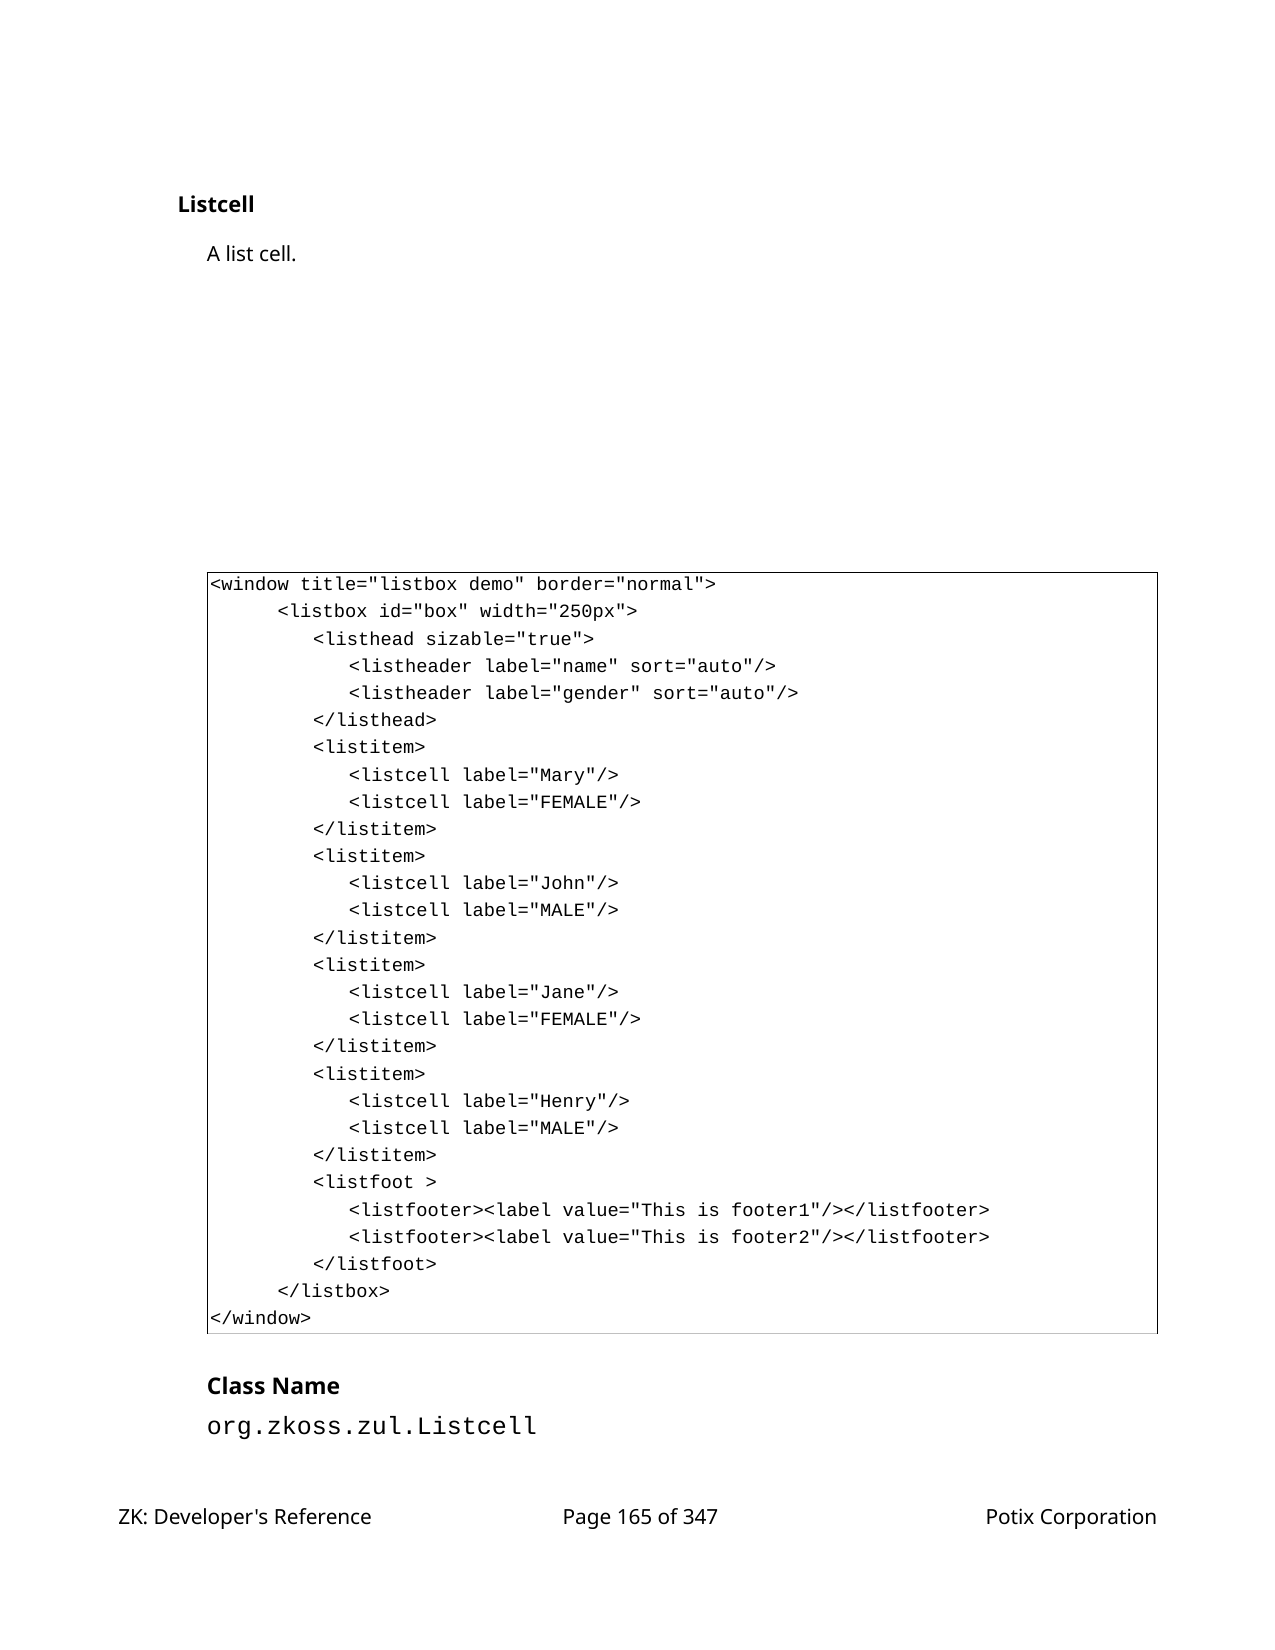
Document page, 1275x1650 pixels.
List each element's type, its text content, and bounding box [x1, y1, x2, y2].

text <listcell label="John"/> [208, 871, 1157, 895]
text </listitem> [208, 1034, 1157, 1058]
text <window title="listbox demo" border="normal"> [208, 573, 1157, 596]
subtitle Listcell [177, 189, 1157, 219]
text </listitem> [208, 1143, 1157, 1167]
text <listbox id="box" width="250px"> [208, 599, 1157, 623]
text <listitem> [208, 844, 1157, 868]
text <listhead sizable="true"> [208, 626, 1157, 651]
text <listcell label="Mary"/> [208, 762, 1157, 787]
text </listitem> [208, 926, 1157, 950]
text A list cell. [207, 239, 1157, 268]
text <listcell label="FEMALE"/> [208, 1007, 1157, 1031]
text <listheader label="gender" sort="auto"/> [208, 681, 1157, 705]
text <listitem> [208, 953, 1157, 977]
text <listfooter><label value="This is footer1"/></listfooter> [208, 1197, 1157, 1222]
text </listhead> [208, 708, 1157, 732]
text org.zkoss.zul.Listcell [207, 1414, 1157, 1442]
text <listitem> [208, 1061, 1157, 1086]
text <listcell label="FEMALE"/> [208, 789, 1157, 814]
text </window> [208, 1306, 1157, 1333]
text </listitem> [208, 817, 1157, 841]
subtitle Class Name [207, 1370, 1157, 1401]
text <listitem> [208, 735, 1157, 759]
text <listfoot > [208, 1170, 1157, 1194]
text <listfooter><label value="This is footer2"/></listfooter> [208, 1224, 1157, 1249]
text </listfoot> [208, 1252, 1157, 1276]
text <listcell label="Henry"/> [208, 1089, 1157, 1113]
text <listcell label="MALE"/> [208, 898, 1157, 923]
text <listheader label="name" sort="auto"/> [208, 654, 1157, 678]
text </listbox> [208, 1279, 1157, 1303]
text <listcell label="Jane"/> [208, 980, 1157, 1004]
text <listcell label="MALE"/> [208, 1116, 1157, 1140]
